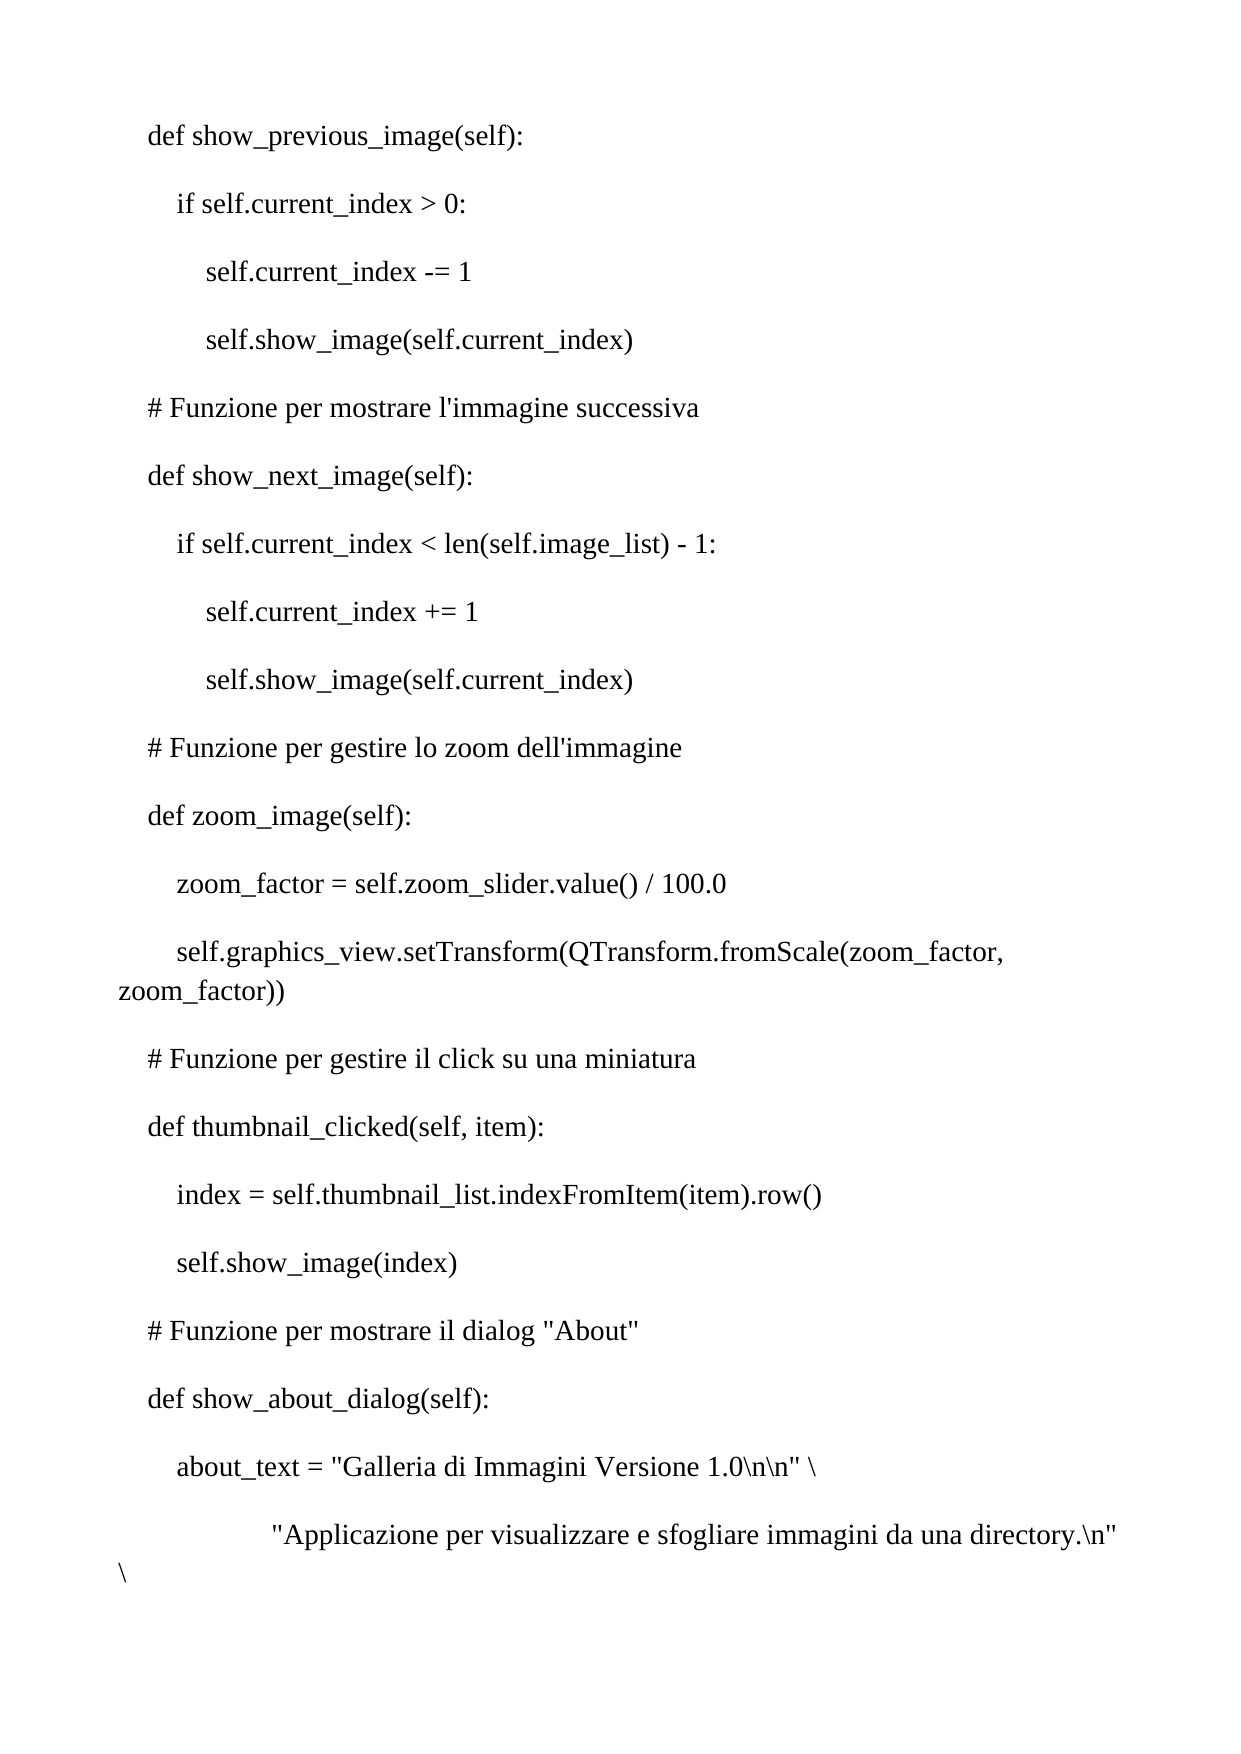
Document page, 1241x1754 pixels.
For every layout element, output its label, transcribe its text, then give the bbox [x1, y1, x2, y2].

text about_text = "Galleria di Immagini Versione 1.0\n\n" \ [118, 1449, 1122, 1483]
text index = self.thumbnail_list.indexFromItem(item).row() [118, 1177, 1122, 1211]
text self.graphics_view.setTransform(QTransform.fromScale(zoom_factor, zoom_factor)) [118, 934, 1122, 1006]
text # Funzione per mostrare l'immagine successiva [118, 390, 1122, 424]
text "Applicazione per visualizzare e sfogliare immagini da una directory.\n" \ [118, 1517, 1122, 1589]
text if self.current_index > 0: [118, 186, 1122, 220]
text # Funzione per mostrare il dialog "About" [118, 1313, 1122, 1347]
text # Funzione per gestire lo zoom dell'immagine [118, 730, 1122, 764]
text def thumbnail_clicked(self, item): [118, 1109, 1122, 1142]
text def show_next_image(self): [118, 458, 1122, 492]
text self.show_image(self.current_index) [118, 322, 1122, 356]
text def show_previous_image(self): [118, 118, 1122, 152]
text self.show_image(index) [118, 1245, 1122, 1278]
text zoom_factor = self.zoom_slider.value() / 100.0 [118, 866, 1122, 900]
text # Funzione per gestire il click su una miniatura [118, 1041, 1122, 1074]
text def show_about_dialog(self): [118, 1381, 1122, 1414]
text self.current_index += 1 [118, 594, 1122, 628]
text if self.current_index < len(self.image_list) - 1: [118, 526, 1122, 560]
text self.current_index -= 1 [118, 254, 1122, 288]
text def zoom_image(self): [118, 798, 1122, 832]
text self.show_image(self.current_index) [118, 662, 1122, 696]
